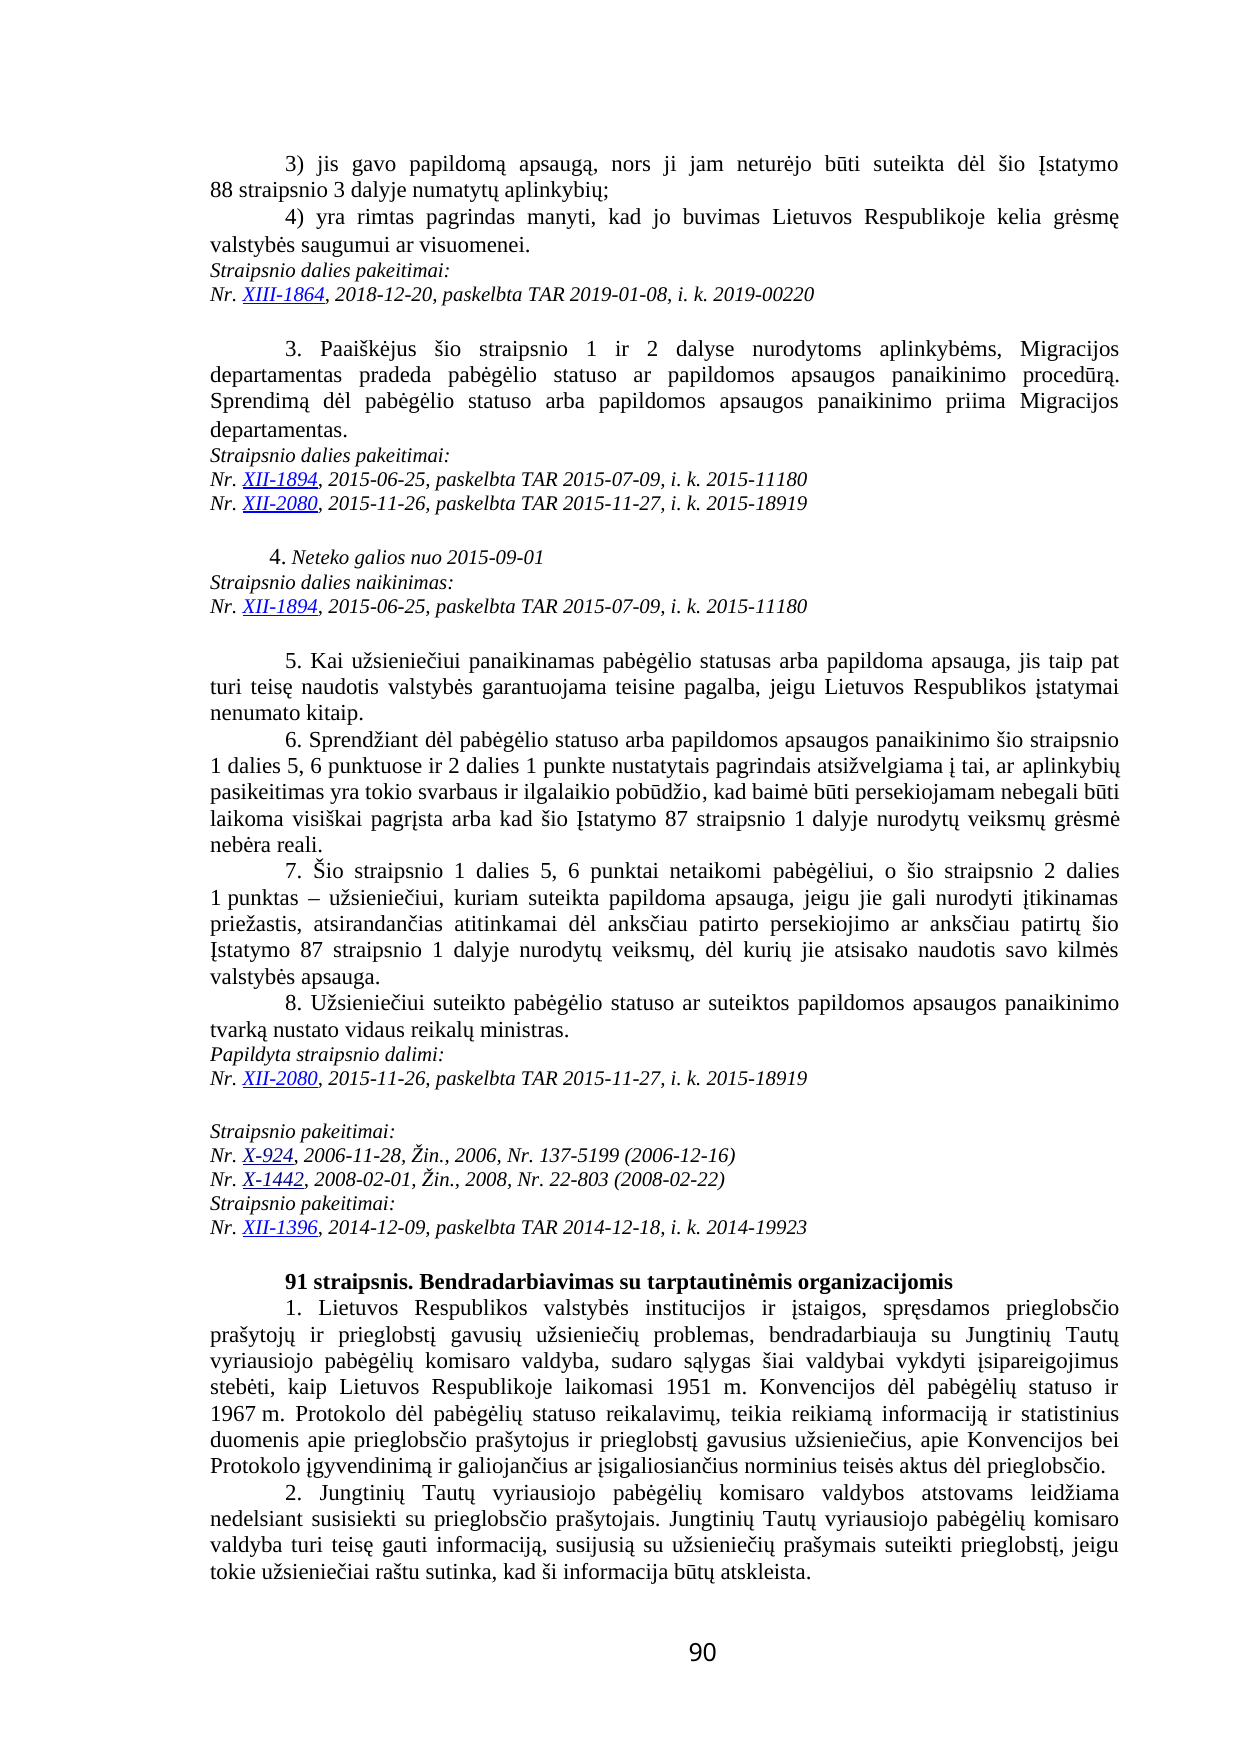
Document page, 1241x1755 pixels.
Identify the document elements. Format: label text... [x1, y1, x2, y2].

text Straipsnio pakeitimai: [210, 1191, 1120, 1215]
text Straipsnio pakeitimai: [210, 1119, 1120, 1143]
text 3. Paaiškėjus šio straipsnio 1 ir 2 dalyse nurodytoms aplinkybėms, Migracijos departamentas pradeda pabėgėlio statuso ar papildomos apsaugos panaikinimo procedūrą. Sprendimą dėl pabėgėlio statuso arba papildomos apsaugos panaikinimo priima Migracijos departamentas. [210, 335, 1120, 442]
text 8. Užsieniečiui suteikto pabėgėlio statuso ar suteiktos papildomos apsaugos panaikinimo tvarką nustato vidaus reikalų ministras. [210, 989, 1120, 1042]
text 2. Jungtinių Tautų vyriausiojo pabėgėlių komisaro valdybos atstovams leidžiama nedelsiant susisiekti su prieglobsčio prašytojais. Jungtinių Tautų vyriausiojo pabėgėlių komisaro valdyba turi teisę gauti informaciją, susijusią su užsieniečių prašymais suteikti prieglobstį, jeigu tokie užsieniečiai raštu sutinka, kad ši informacija būtų atskleista. [210, 1479, 1120, 1584]
text Nr. XII-1396, 2014-12-09, paskelbta TAR 2014-12-18, i. k. 2014-19923 [210, 1215, 1120, 1239]
text Nr. XII-2080, 2015-11-26, paskelbta TAR 2015-11-27, i. k. 2015-18919 [210, 491, 1120, 515]
text Straipsnio dalies pakeitimai: [210, 258, 1120, 282]
text 6. Sprendžiant dėl pabėgėlio statuso arba papildomos apsaugos panaikinimo šio straipsnio 1 dalies 5, 6 punktuose ir 2 dalies 1 punkte nustatytais pagrindais atsižvelgiama į tai, ar aplinkybių pasikeitimas yra tokio svarbaus ir ilgalaikio pobūdžio, kad baimė būti persekiojamam nebegali būti laikoma visiškai pagrįsta arba kad šio Įstatymo 87 straipsnio 1 dalyje nurodytų veiksmų grėsmė nebėra reali. [210, 726, 1120, 857]
text 4. Neteko galios nuo 2015-09-01 [210, 543, 1120, 570]
text Papildyta straipsnio dalimi: [210, 1042, 1120, 1066]
text 1. Lietuvos Respublikos valstybės institucijos ir įstaigos, spręsdamos prieglobsčio prašytojų ir prieglobstį gavusių užsieniečių problemas, bendradarbiauja su Jungtinių Tautų vyriausiojo pabėgėlių komisaro valdyba, sudaro sąlygas šiai valdybai vykdyti įsipareigojimus stebėti, kaip Lietuvos Respublikoje laikomasi 1951 m. Konvencijos dėl pabėgėlių statuso ir 1967 m. Protokolo dėl pabėgėlių statuso reikalavimų, teikia reikiamą informaciją ir statistinius duomenis apie prieglobsčio prašytojus ir prieglobstį gavusius užsieniečius, apie Konvencijos bei Protokolo įgyvendinimą ir galiojančius ar įsigaliosiančius norminius teisės aktus dėl prieglobsčio. [210, 1294, 1120, 1479]
text Nr. XIII-1864, 2018-12-20, paskelbta TAR 2019-01-08, i. k. 2019-00220 [210, 282, 1120, 306]
text Nr. X-924, 2006-11-28, Žin., 2006, Nr. 137-5199 (2006-12-16) [210, 1143, 1120, 1167]
text Nr. XII-2080, 2015-11-26, paskelbta TAR 2015-11-27, i. k. 2015-18919 [210, 1066, 1120, 1090]
text Nr. X-1442, 2008-02-01, Žin., 2008, Nr. 22-803 (2008-02-22) [210, 1167, 1120, 1191]
text 91 straipsnis. Bendradarbiavimas su tarptautinėmis organizacijomis [210, 1268, 1120, 1294]
text 4) yra rimtas pagrindas manyti, kad jo buvimas Lietuvos Respublikoje kelia grėsmę valstybės saugumui ar visuomenei. [210, 203, 1120, 258]
text Nr. XII-1894, 2015-06-25, paskelbta TAR 2015-07-09, i. k. 2015-11180 [210, 467, 1120, 491]
text Straipsnio dalies pakeitimai: [210, 442, 1120, 467]
text Nr. XII-1894, 2015-06-25, paskelbta TAR 2015-07-09, i. k. 2015-11180 [210, 594, 1120, 618]
text Straipsnio dalies naikinimas: [210, 570, 1120, 594]
text 5. Kai užsieniečiui panaikinamas pabėgėlio statusas arba papildoma apsauga, jis taip pat turi teisę naudotis valstybės garantuojama teisine pagalba, jeigu Lietuvos Respublikos įstatymai nenumato kitaip. [210, 647, 1120, 726]
text 7. Šio straipsnio 1 dalies 5, 6 punktai netaikomi pabėgėliui, o šio straipsnio 2 dalies 1 punktas – užsieniečiui, kuriam suteikta papildoma apsauga, jeigu jie gali nurodyti įtikinamas priežastis, atsirandančias atitinkamai dėl anksčiau patirto persekiojimo ar anksčiau patirtų šio Įstatymo 87 straipsnio 1 dalyje nurodytų veiksmų, dėl kurių jie atsisako naudotis savo kilmės valstybės apsauga. [210, 857, 1120, 989]
text 3) jis gavo papildomą apsaugą, nors ji jam neturėjo būti suteikta dėl šio Įstatymo 88 straipsnio 3 dalyje numatytų aplinkybių; [210, 150, 1120, 203]
